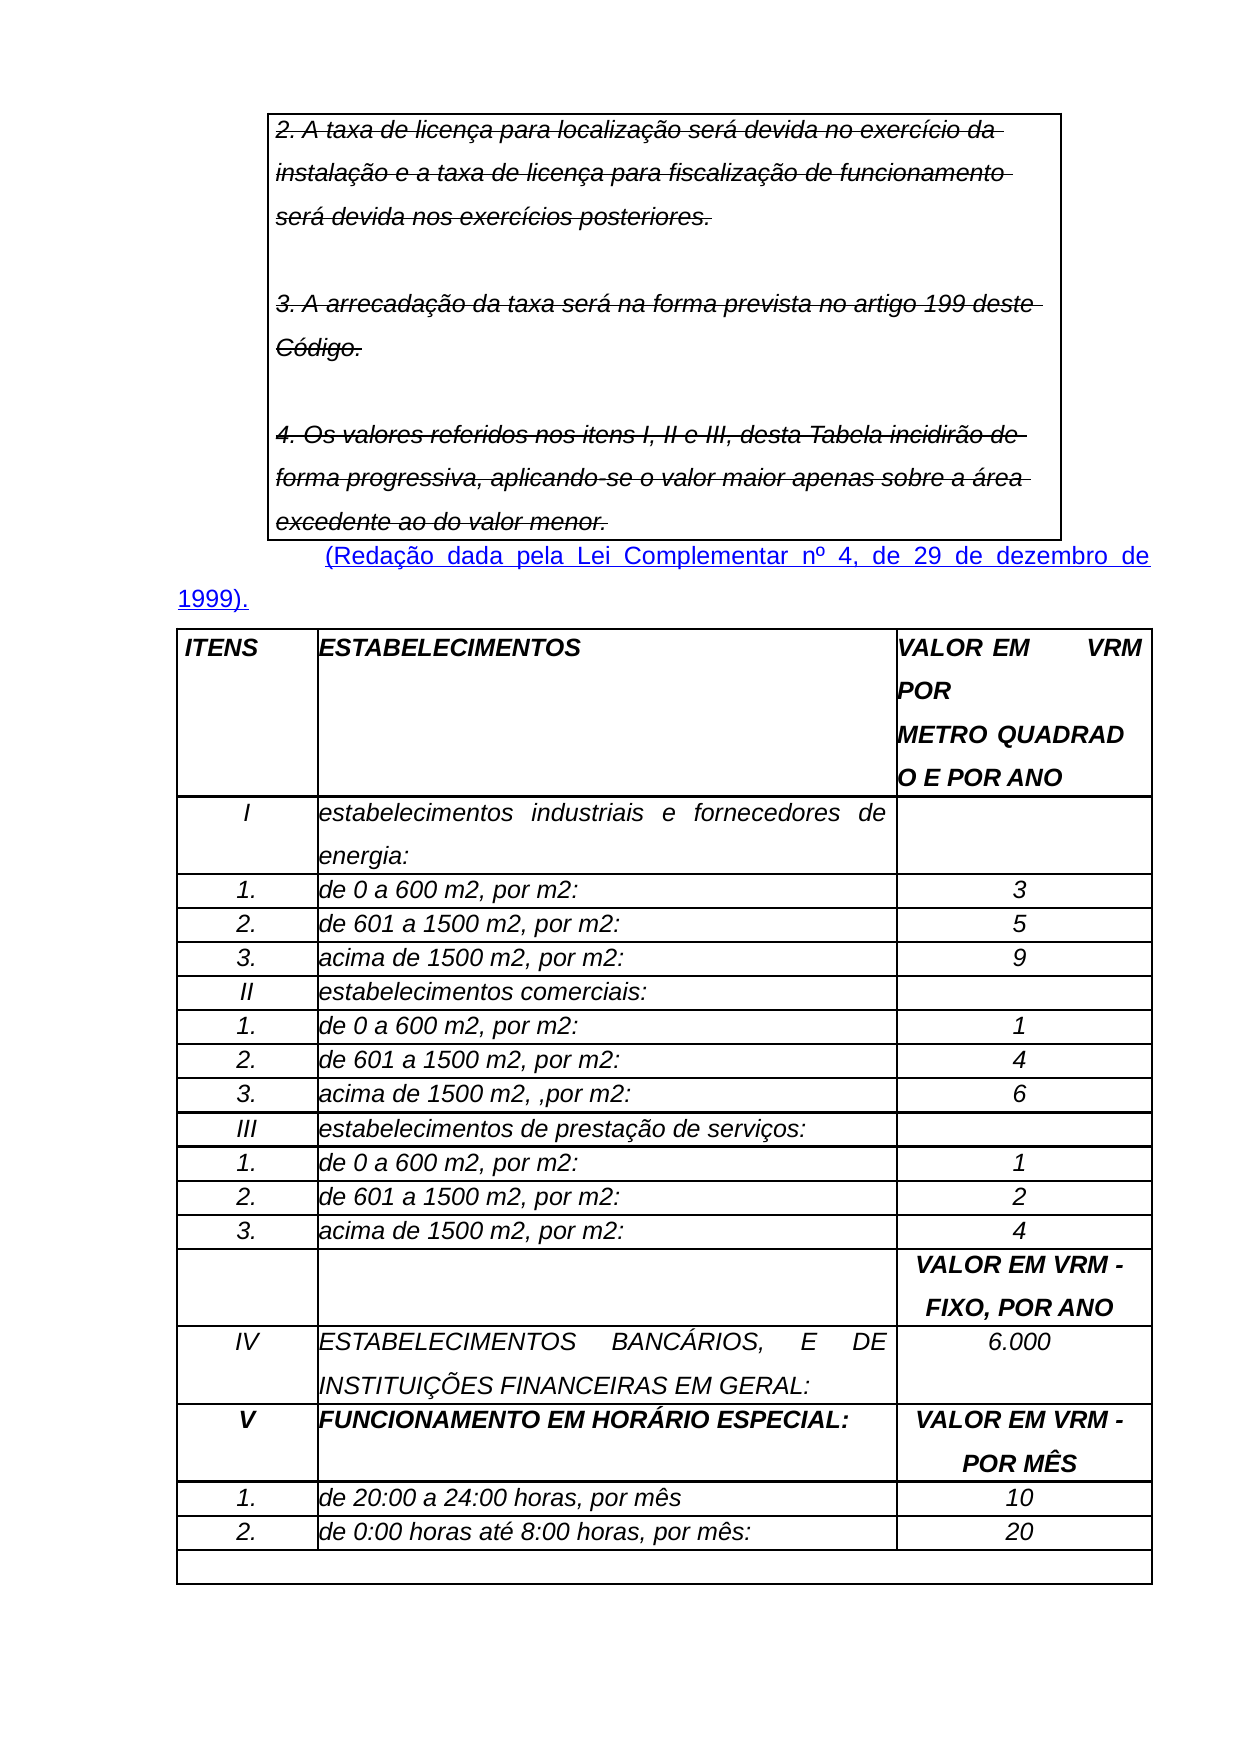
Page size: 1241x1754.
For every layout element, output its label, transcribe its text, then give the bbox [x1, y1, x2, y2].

table_cell 4 [898, 1216, 1151, 1248]
table_cell 3 [898, 875, 1151, 907]
table_cell 5 [898, 909, 1151, 941]
table_cell 1. [178, 1148, 317, 1179]
table_cell 1. [178, 1011, 317, 1043]
table_cell 20 [898, 1517, 1151, 1548]
table_cell de 20:00 a 24:00 horas, por mês [319, 1483, 896, 1514]
text (Redação dada pela Lei Complementar nº 4, de 29 de dezembro de 1999). [177, 541, 1152, 613]
table_cell 2. [178, 1045, 317, 1077]
table_cell [898, 798, 1151, 873]
table_cell de 0 a 600 m2, por m2: [319, 875, 896, 907]
table_cell acima de 1500 m2, por m2: [319, 943, 896, 975]
table_header VALOR EM VRM POR METRO QUADRADO E POR ANO [898, 630, 1151, 795]
table_cell de 601 a 1500 m2, por m2: [319, 1045, 896, 1077]
table_cell 2. A taxa de licença para localização será devida no exercício da instalação e a taxa de licença para fiscalização de funcionamento será devida nos exercícios posteriores. 3. A arrecadação da taxa será na forma prevista no artigo 199 deste Código. 4. Os valores referidos nos itens I, II e III, desta Tabela incidirão de forma progressiva, aplicando-se o valor maior apenas sobre a área excedente ao do valor menor. [269, 115, 1060, 538]
table_cell III [178, 1114, 317, 1145]
table_cell estabelecimentos comerciais: [319, 977, 896, 1009]
table_cell de 601 a 1500 m2, por m2: [319, 909, 896, 941]
table_cell ESTABELECIMENTOS BANCÁRIOS, E DE INSTITUIÇÕES FINANCEIRAS EM GERAL: [319, 1327, 896, 1403]
table_cell VALOR EM VRM - POR MÊS [898, 1405, 1151, 1480]
table_cell 1 [898, 1148, 1151, 1179]
table_cell 6.000 [898, 1327, 1151, 1403]
table_cell estabelecimentos de prestação de serviços: [319, 1114, 896, 1145]
table_cell FUNCIONAMENTO EM HORÁRIO ESPECIAL: [319, 1405, 896, 1480]
table_cell 2. [178, 909, 317, 941]
table_cell 3. [178, 1079, 317, 1111]
table_cell 3. [178, 943, 317, 975]
table_cell de 0 a 600 m2, por m2: [319, 1148, 896, 1179]
table_cell 2. [178, 1517, 317, 1548]
table_cell IV [178, 1327, 317, 1403]
table_cell estabelecimentos industriais e fornecedores de energia: [319, 798, 896, 873]
table_cell de 0 a 600 m2, por m2: [319, 1011, 896, 1043]
table_cell V [178, 1405, 317, 1480]
table_cell [319, 1250, 896, 1325]
table_header ITENS [178, 630, 317, 795]
table_cell de 0:00 horas até 8:00 horas, por mês: [319, 1517, 896, 1548]
table_cell 10 [898, 1483, 1151, 1514]
table_cell VALOR EM VRM - FIXO, POR ANO [898, 1250, 1151, 1325]
table_cell 4 [898, 1045, 1151, 1077]
table_cell acima de 1500 m2, ,por m2: [319, 1079, 896, 1111]
table_cell I [178, 798, 317, 873]
table_cell 2 [898, 1182, 1151, 1213]
table_cell 2. [178, 1182, 317, 1213]
table_cell acima de 1500 m2, por m2: [319, 1216, 896, 1248]
table_cell [178, 1551, 1151, 1583]
table_cell 1. [178, 1483, 317, 1514]
table_cell 6 [898, 1079, 1151, 1111]
table_cell [898, 1114, 1151, 1145]
table_header ESTABELECIMENTOS [319, 630, 896, 795]
table_cell [178, 1250, 317, 1325]
table_cell de 601 a 1500 m2, por m2: [319, 1182, 896, 1213]
table_cell II [178, 977, 317, 1009]
table_cell 1. [178, 875, 317, 907]
table_cell 1 [898, 1011, 1151, 1043]
table_cell [898, 977, 1151, 1009]
table_cell 3. [178, 1216, 317, 1248]
table_cell 9 [898, 943, 1151, 975]
